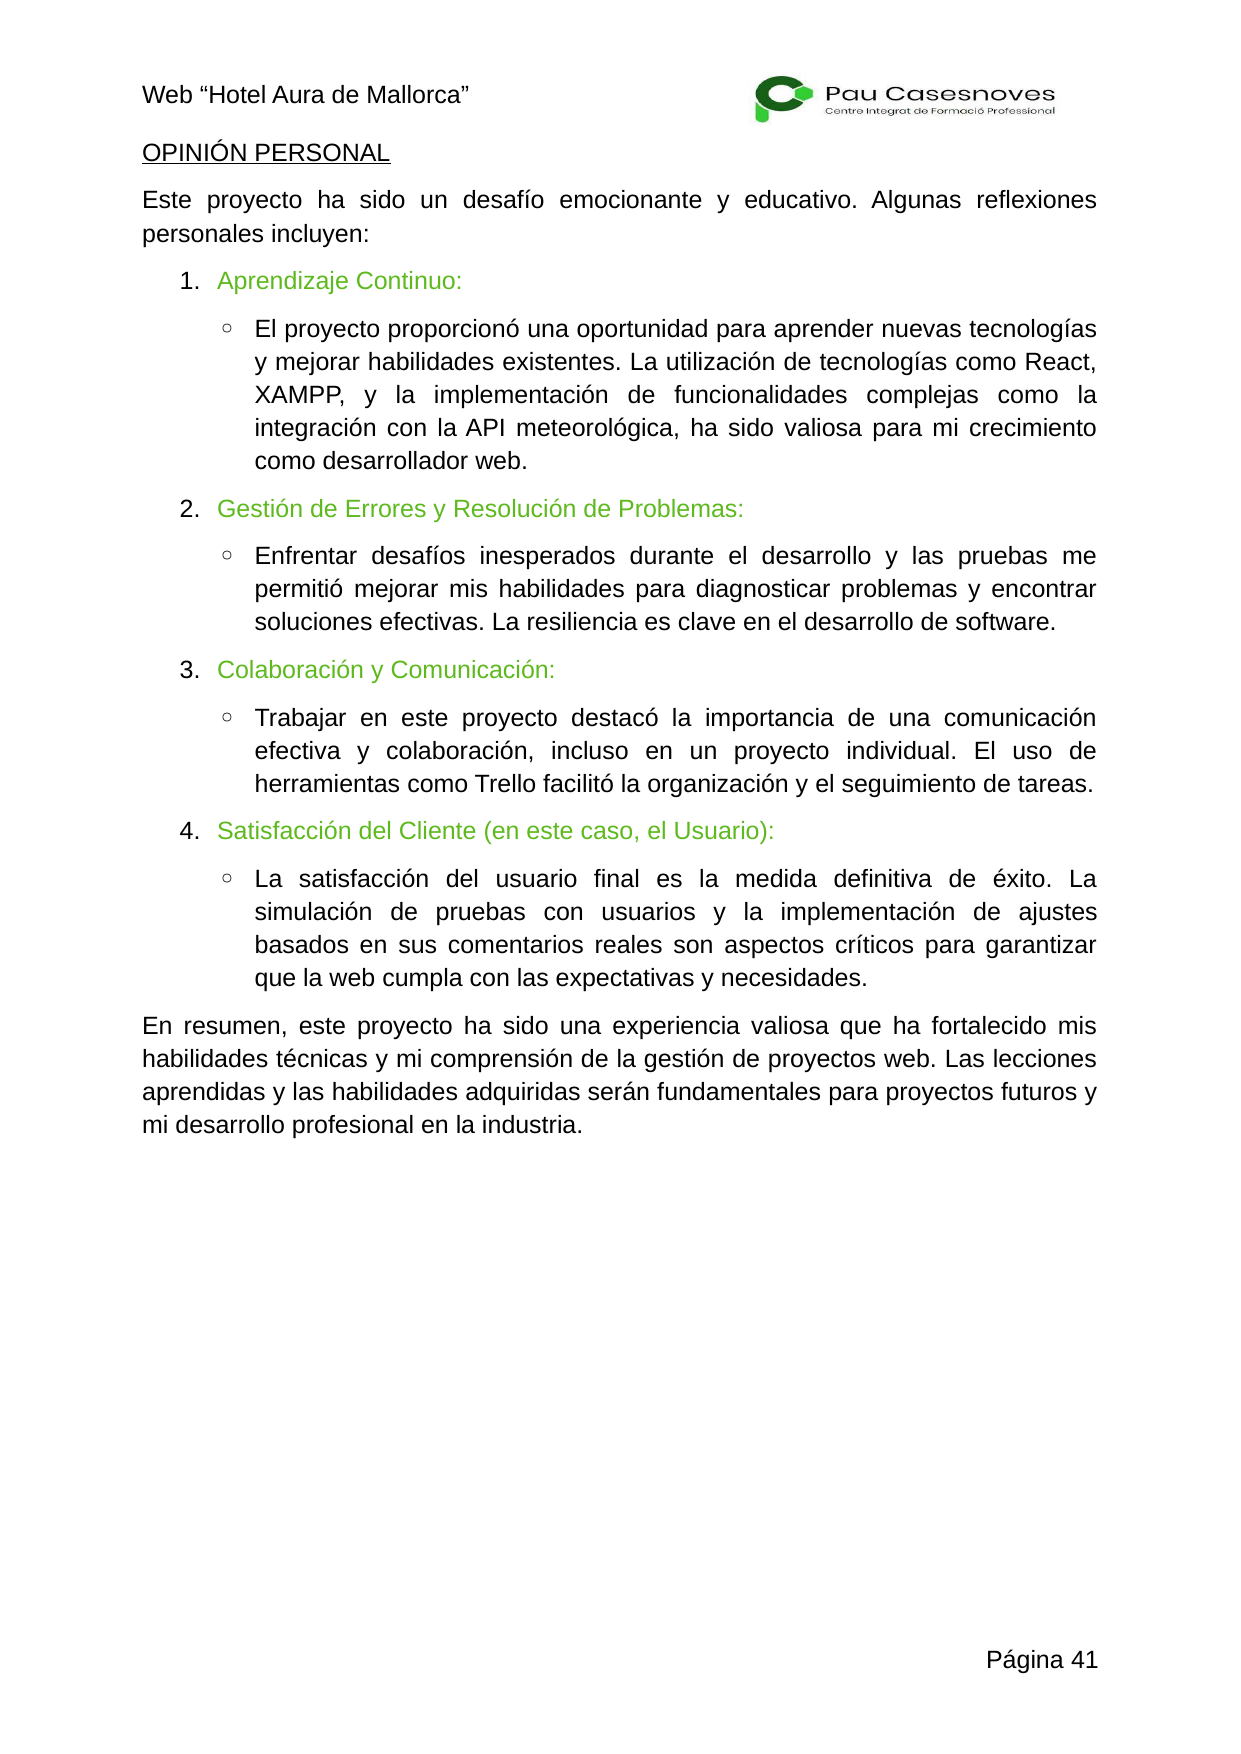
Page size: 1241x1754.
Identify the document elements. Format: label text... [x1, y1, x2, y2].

list Trabajar en este proyecto destacó la importancia de una comunicación efectiva y colaboración, incluso en un proyecto individual. El uso de herramientas como Trello facilitó la organización y el seguimiento de tareas. [217, 702, 1098, 797]
text Este proyecto ha sido un desafío emocionante y educativo. Algunas reflexiones personales incluyen: [142, 186, 1098, 247]
list Satisfacción del Cliente (en este caso, el Usuario): [179, 816, 1098, 845]
list Enfrentar desafíos inesperados durante el desarrollo y las pruebas me permitió mejorar mis habilidades para diagnosticar problemas y encontrar soluciones efectivas. La resiliencia es clave en el desarrollo de software. [217, 541, 1098, 636]
list Aprendizaje Continuo: [179, 266, 1098, 295]
list La satisfacción del usuario final es la medida definitiva de éxito. La simulación de pruebas con usuarios y la implementación de ajustes basados en sus comentarios reales son aspectos críticos para garantizar que la web cumpla con las expectativas y necesidades. [217, 864, 1098, 992]
text En resumen, este proyecto ha sido una experiencia valiosa que ha fortalecido mis habilidades técnicas y mi comprensión de la gestión de proyectos web. Las lecciones aprendidas y las habilidades adquiridas serán fundamentales para proyectos futuros y mi desarrollo profesional en la industria. [142, 1011, 1098, 1138]
list El proyecto proporcionó una oportunidad para aprender nuevas tecnologías y mejorar habilidades existentes. La utilización de tecnologías como React, XAMPP, y la implementación de funcionalidades complejas como la integración con la API meteorológica, ha sido valiosa para mi crecimiento como desarrollador web. [217, 314, 1098, 475]
text OPINIÓN PERSONAL [142, 138, 1098, 167]
list Colaboración y Comunicación: [179, 655, 1098, 684]
picture [748, 72, 1075, 127]
list Gestión de Errores y Resolución de Problemas: [179, 493, 1098, 522]
